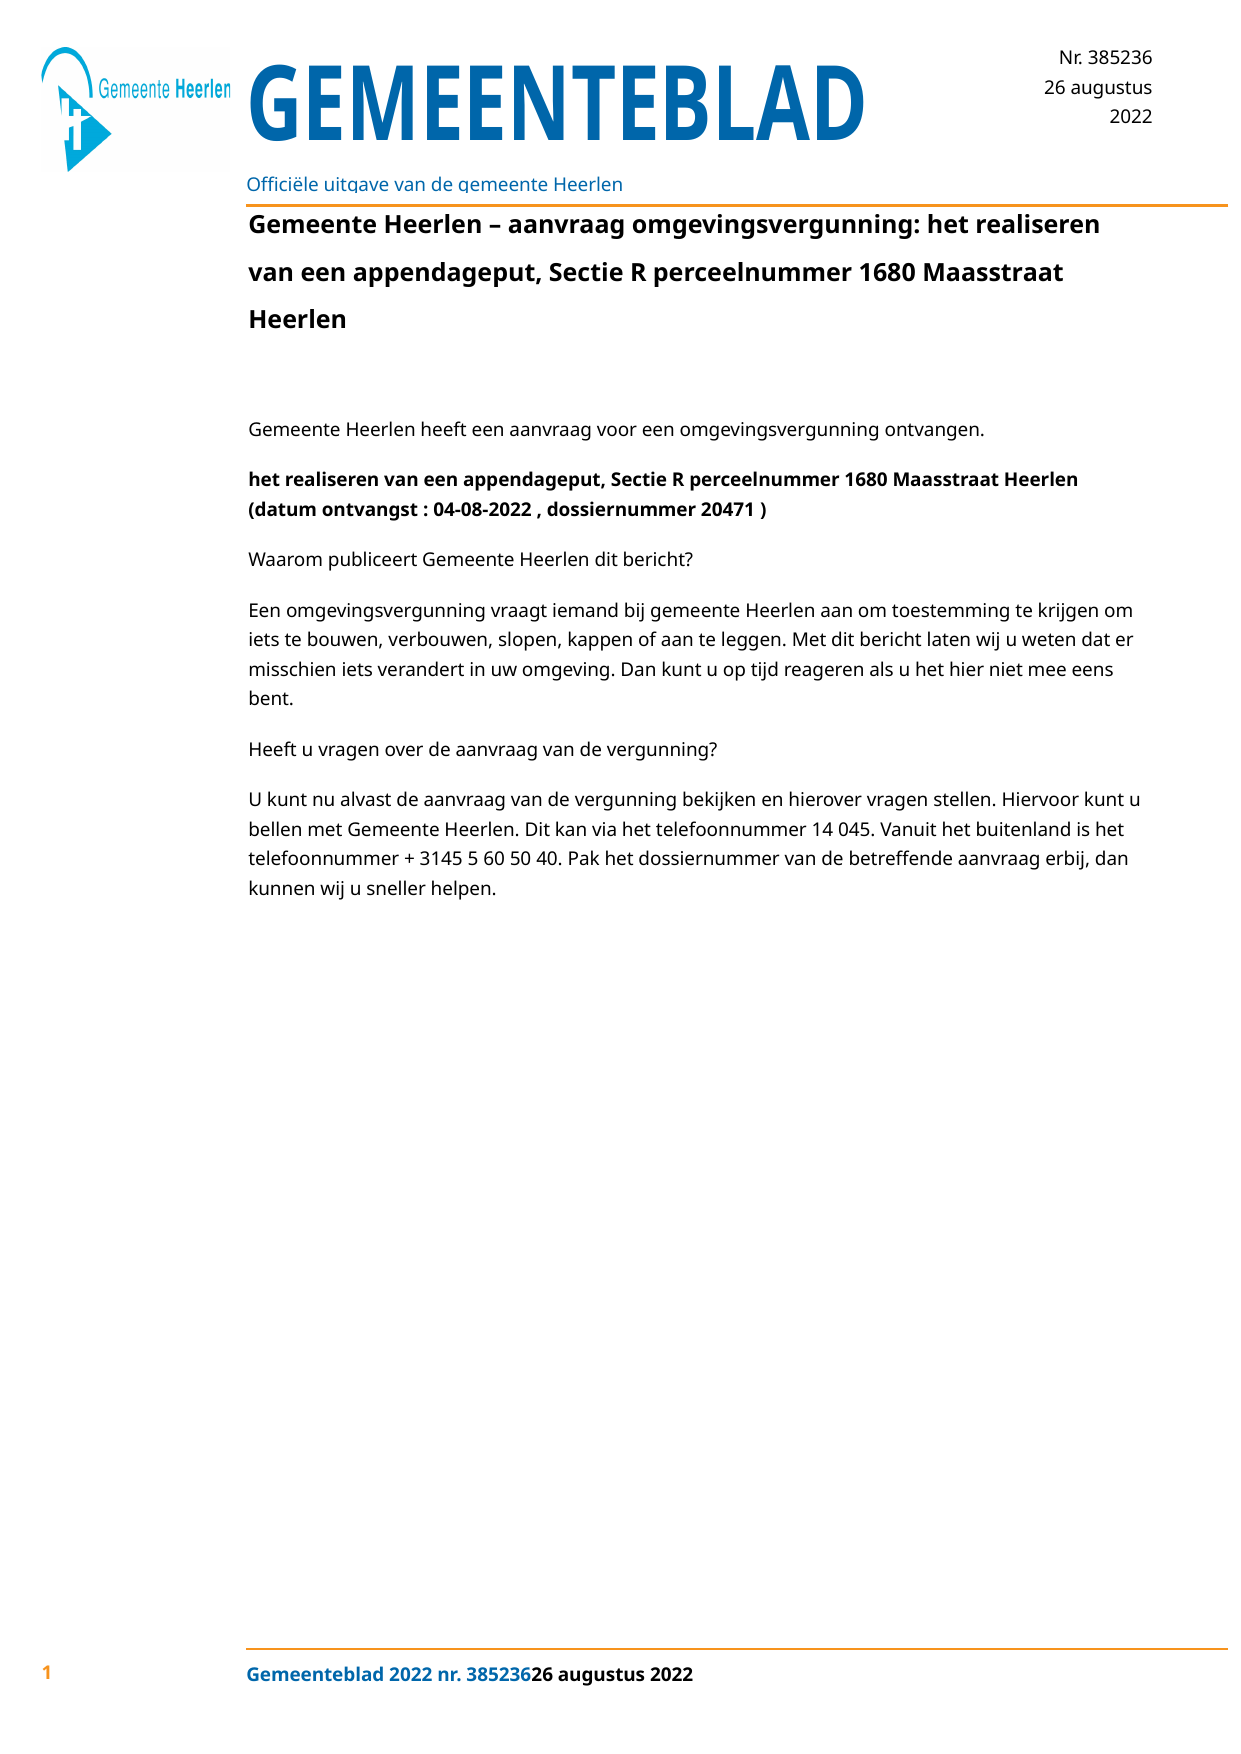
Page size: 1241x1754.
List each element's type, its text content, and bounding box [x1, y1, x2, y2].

text Gemeente Heerlen – aanvraag omgevingsvergunning: het realiseren van een appendageput, Sectie R perceelnummer 1680 Maasstraat Heerlen [248, 207, 1152, 336]
picture [41, 47, 59, 70]
text Heeft u vragen over de aanvraag van de vergunning? [248, 736, 1152, 762]
text het realiseren van een appendageput, Sectie R perceelnummer 1680 Maasstraat Heerlen (datum ontvangst : 04-08-2022 , dossiernummer 20471 ) [248, 466, 1152, 522]
picture [41, 47, 231, 172]
text Een omgevingsvergunning vraagt iemand bij gemeente Heerlen aan om toestemming te krijgen om iets te bouwen, verbouwen, slopen, kappen of aan te leggen. Met dit bericht laten wij u weten dat er misschien iets verandert in uw omgeving. Dan kunt u op tijd reageren als u het hier niet mee eens bent. [248, 597, 1152, 711]
text Waarom publiceert Gemeente Heerlen dit bericht? [248, 546, 1152, 572]
text U kunt nu alvast de aanvraag van de vergunning bekijken en hierover vragen stellen. Hiervoor kunt u bellen met Gemeente Heerlen. Dit kan via het telefoonnummer 14 045. Vanuit het buitenland is het telefoonnummer + 3145 5 60 50 40. Pak het dossiernummer van de betreffende aanvraag erbij, dan kunnen wij u sneller helpen. [248, 786, 1152, 901]
text Gemeente Heerlen heeft een aanvraag voor een omgevingsvergunning ontvangen. [248, 416, 1152, 442]
